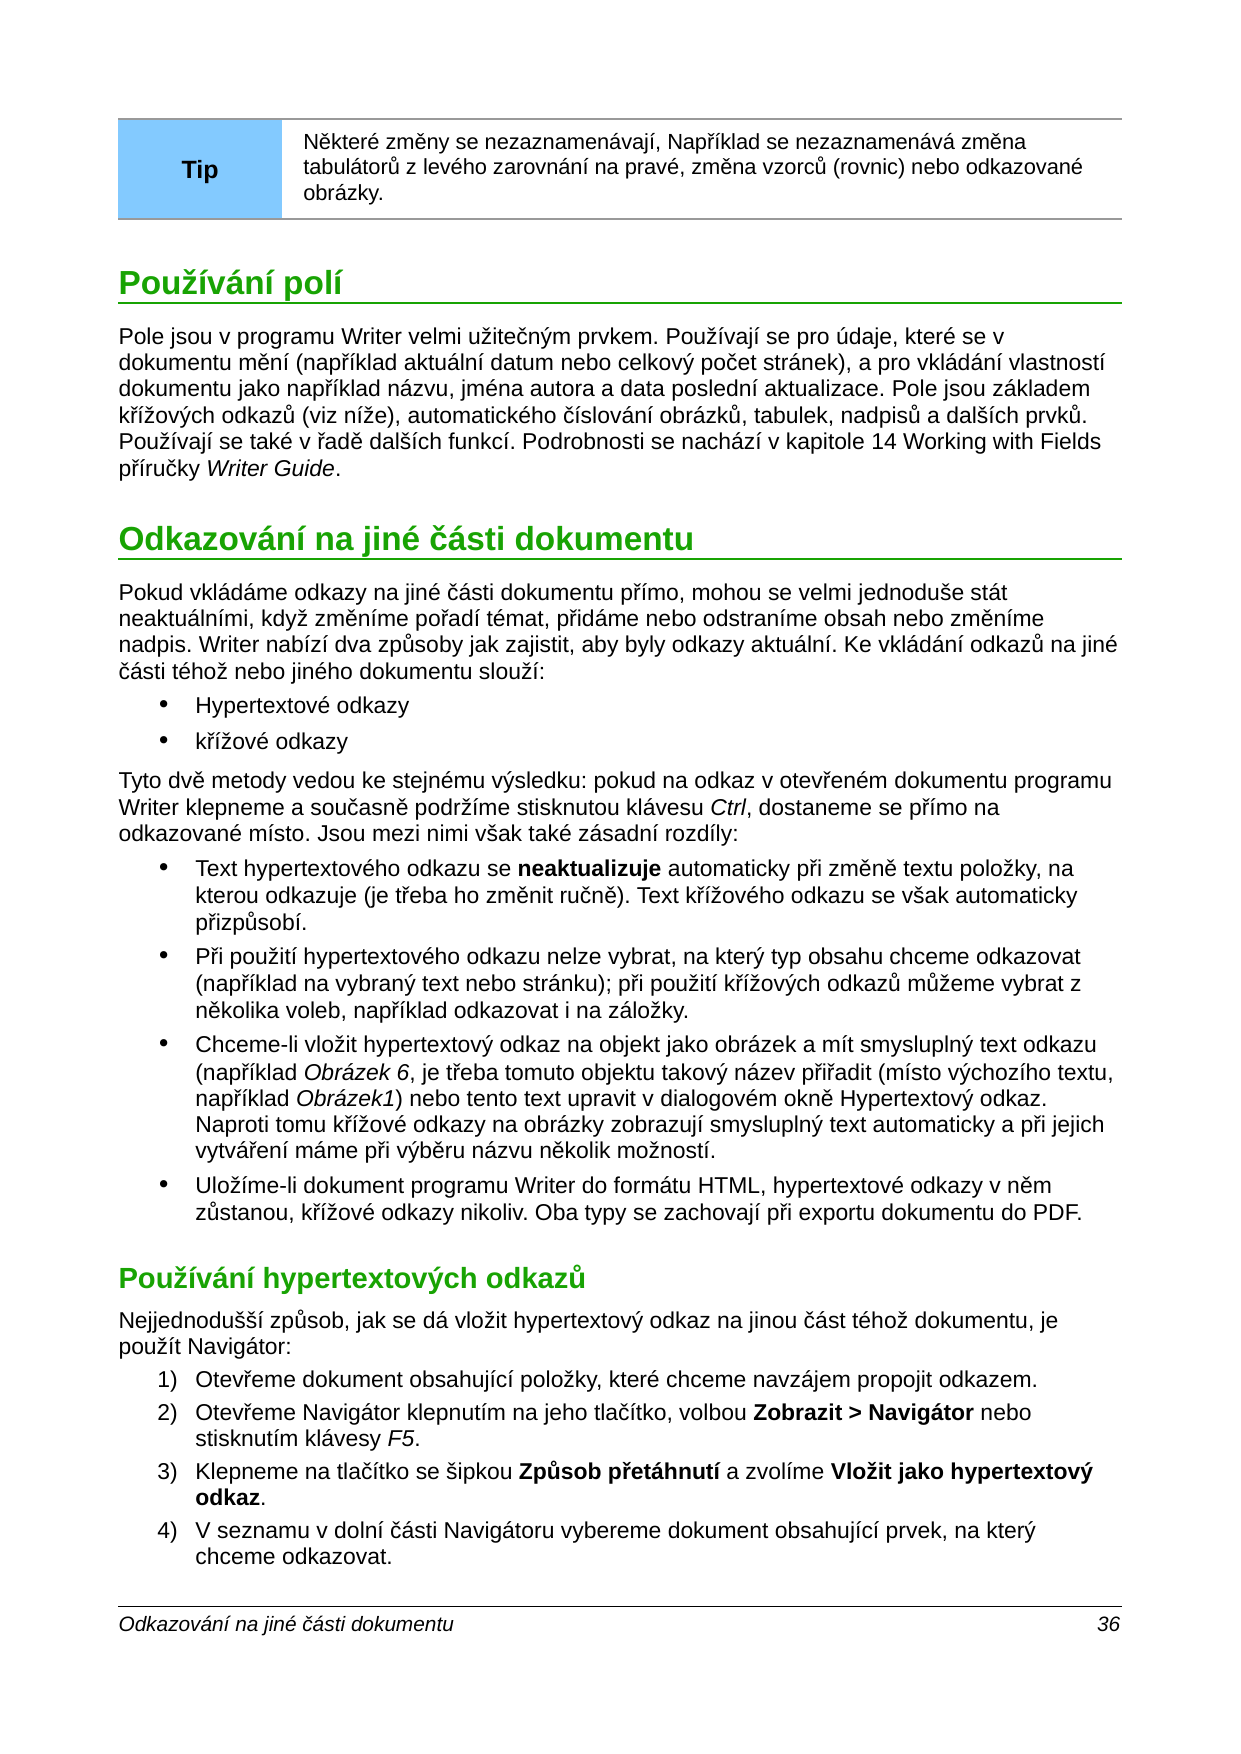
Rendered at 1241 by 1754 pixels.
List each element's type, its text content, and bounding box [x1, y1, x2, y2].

list Nejjednodušší způsob, jak se dá vložit hypertextový odkaz na jinou část téhož dokumentu, je použít Navigátor: [118, 1307, 1122, 1360]
list Klepneme na tlačítko se šipkou Způsob přetáhnutí a zvolíme Vložit jako hypertextový odkaz. [177, 1458, 1122, 1510]
subtitle Používání polí [118, 263, 1122, 302]
list Chceme-li vložit hypertextový odkaz na objekt jako obrázek a mít smysluplný text odkazu (například Obrázek 6, je třeba tomuto objektu takový název přiřadit (místo výchozího textu, například Obrázek1) nebo tento text upravit v dialogovém okně Hypertextový odkaz. Naproti tomu křížové odkazy na obrázky zobrazují smysluplný text automaticky a při jejich vytváření máme při výběru názvu několik možností. [156, 1029, 1122, 1164]
list V seznamu v dolní části Navigátoru vybereme dokument obsahující prvek, na který chceme odkazovat. [177, 1517, 1122, 1569]
table_header Některé změny se nezaznamenávají, Například se nezaznamenává změna tabulátorů z levého zarovnání na pravé, změna vzorců (rovnic) nebo odkazované obrázky. [282, 120, 1122, 218]
list Při použití hypertextového odkazu nelze vybrat, na který typ obsahu chceme odkazovat (například na vybraný text nebo stránku); při použití křížových odkazů můžeme vybrat z několika voleb, například odkazovat i na záložky. [156, 941, 1122, 1023]
list Otevřeme dokument obsahující položky, které chceme navzájem propojit odkazem. [177, 1366, 1122, 1392]
subtitle Odkazování na jiné části dokumentu [118, 519, 1122, 558]
text Pole jsou v programu Writer velmi užitečným prvkem. Používají se pro údaje, které se v dokumentu mění (například aktuální datum nebo celkový počet stránek), a pro vkládání vlastností dokumentu jako například názvu, jména autora a data poslední aktualizace. Pole jsou základem křížových odkazů (viz níže), automatického číslování obrázků, tabulek, nadpisů a dalších prvků. Používají se také v řadě dalších funkcí. Podrobnosti se nachází v kapitole 14 Working with Fields příručky Writer Guide. [118, 323, 1122, 481]
table_header Tip [118, 120, 282, 218]
list Otevřeme Navigátor klepnutím na jeho tlačítko, volbou Zobrazit > Navigátor nebo stisknutím klávesy F5. [177, 1399, 1122, 1451]
list Hypertextové odkazy [156, 691, 1122, 720]
list křížové odkazy [156, 726, 1122, 755]
list Pokud vkládáme odkazy na jiné části dokumentu přímo, mohou se velmi jednoduše stát neaktuálními, když změníme pořadí témat, přidáme nebo odstraníme obsah nebo změníme nadpis. Writer nabízí dva způsoby jak zajistit, aby byly odkazy aktuální. Ke vkládání odkazů na jiné části téhož nebo jiného dokumentu slouží: [118, 579, 1122, 684]
list Text hypertextového odkazu se neaktualizuje automaticky při změně textu položky, na kterou odkazuje (je třeba ho změnit ručně). Text křížového odkazu se však automaticky přizpůsobí. [156, 853, 1122, 935]
list Tyto dvě metody vedou ke stejnému výsledku: pokud na odkaz v otevřeném dokumentu programu Writer klepneme a současně podržíme stisknutou klávesu Ctrl, dostaneme se přímo na odkazované místo. Jsou mezi nimi však také zásadní rozdíly: [118, 767, 1122, 847]
list Uložíme-li dokument programu Writer do formátu HTML, hypertextové odkazy v něm zůstanou, křížové odkazy nikoliv. Oba typy se zachovají při exportu dokumentu do PDF. [156, 1170, 1122, 1226]
subtitle Používání hypertextových odkazů [118, 1261, 1122, 1294]
